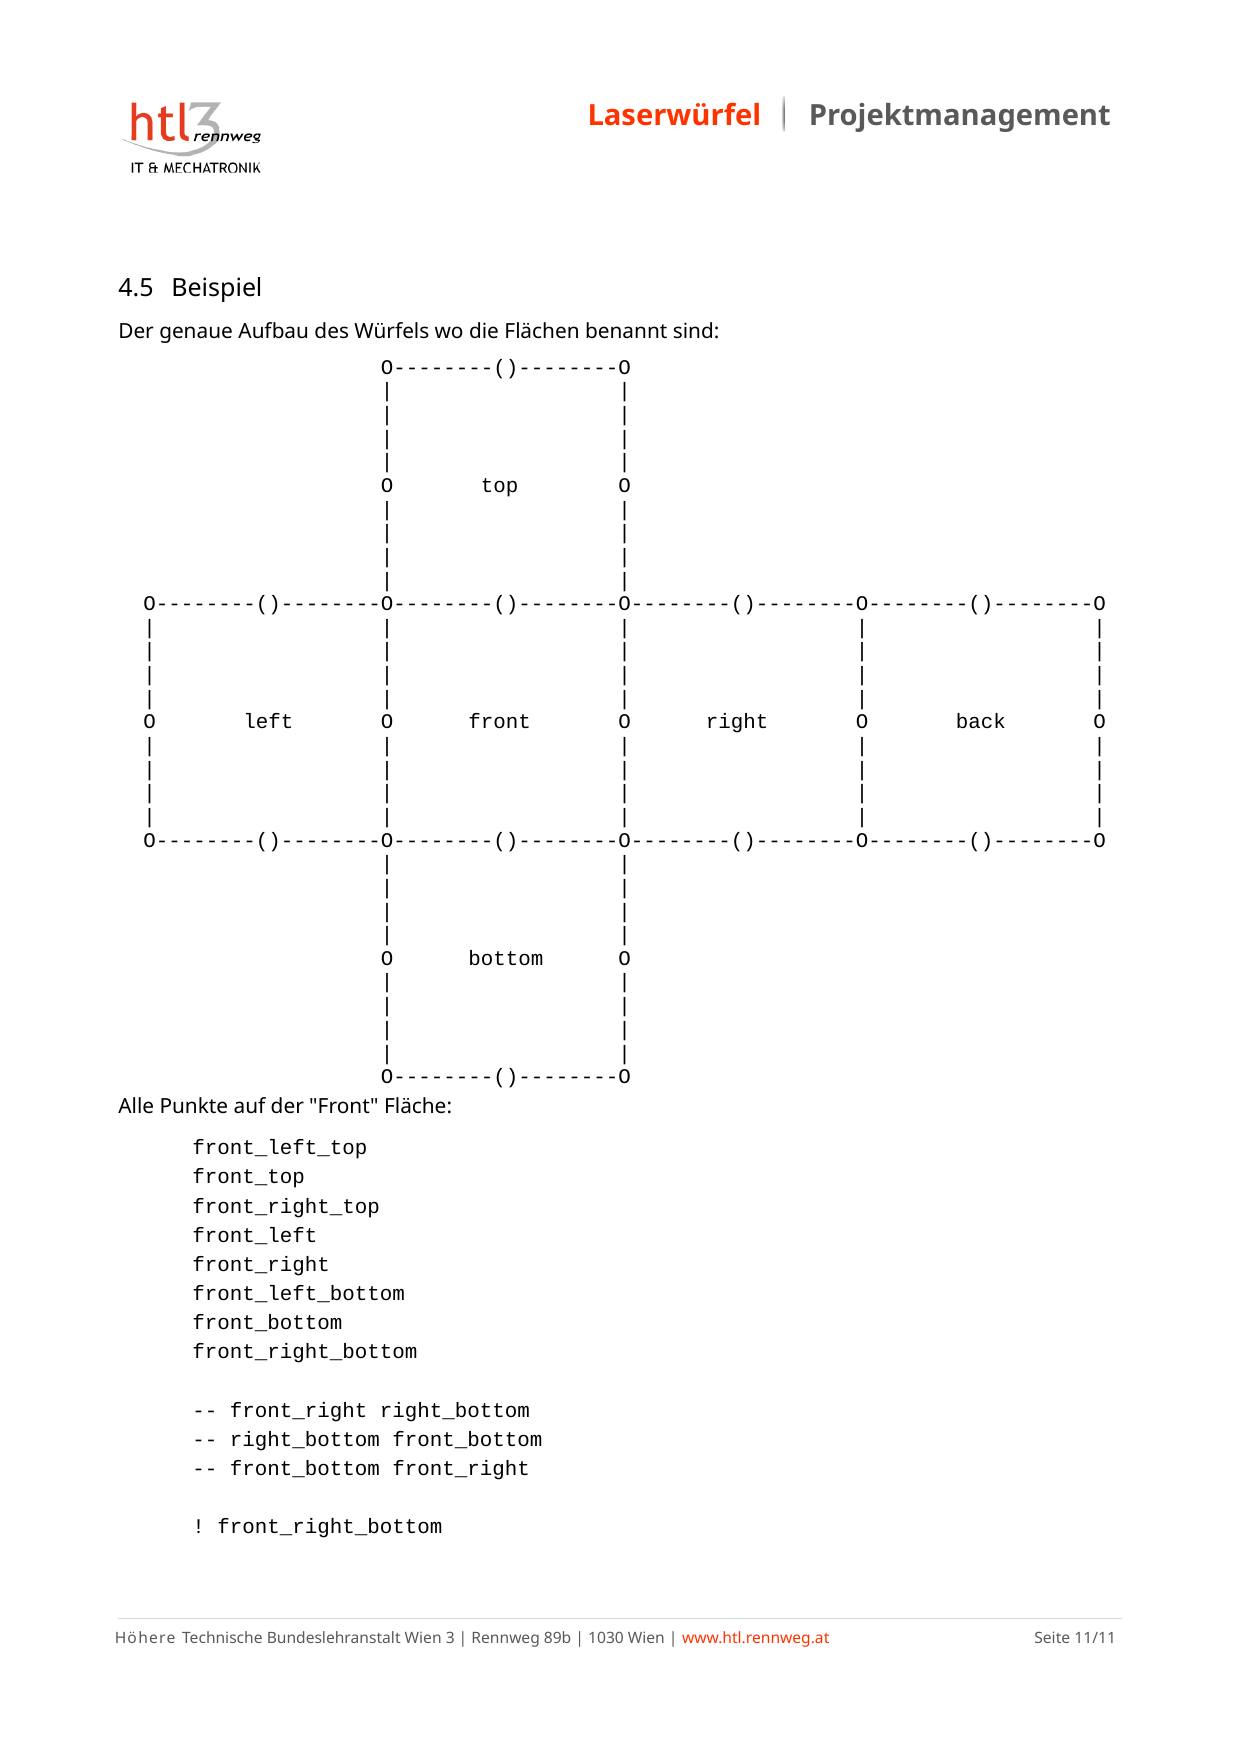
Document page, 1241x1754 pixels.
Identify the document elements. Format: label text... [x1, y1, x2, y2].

text | | [118, 428, 1122, 451]
text O bottom O [118, 948, 1122, 972]
text front_left_top front_top front_right_top front_left front_right front_left_bottom front_bottom front_right_bottom [118, 1131, 1122, 1365]
text O top O [118, 475, 1122, 499]
text | | | | | [118, 806, 1122, 830]
text O--------()--------O [118, 1066, 1122, 1090]
text | | | | | [118, 641, 1122, 664]
text | | [118, 972, 1122, 995]
text | | [118, 569, 1122, 593]
text | | [118, 522, 1122, 546]
text O--------()--------O [118, 357, 1122, 380]
text | | | | | [118, 688, 1122, 711]
text | | [118, 853, 1122, 877]
text | | [118, 404, 1122, 428]
text | | [118, 546, 1122, 569]
text | | | | | [118, 782, 1122, 806]
text | | [118, 877, 1122, 901]
text | | [118, 901, 1122, 924]
text | | | | | [118, 735, 1122, 759]
text O left O front O right O back O [118, 711, 1122, 735]
text | | | | | [118, 664, 1122, 688]
text | | [118, 499, 1122, 522]
subtitle Beispiel [118, 273, 1122, 303]
text Alle Punkte auf der "Front" Fläche: [118, 1090, 1122, 1119]
text O--------()--------O--------()--------O--------()--------O--------()--------O [118, 593, 1122, 617]
text | | | | | [118, 617, 1122, 641]
text | | [118, 924, 1122, 948]
text | | [118, 995, 1122, 1019]
text O--------()--------O--------()--------O--------()--------O--------()--------O [118, 830, 1122, 853]
text -- front_right right_bottom -- right_bottom front_bottom -- front_bottom front_right [118, 1394, 1122, 1481]
text | | [118, 1019, 1122, 1042]
text | | [118, 451, 1122, 475]
text ! front_right_bottom [118, 1511, 1122, 1540]
text | | [118, 1042, 1122, 1066]
text Der genaue Aufbau des Würfels wo die Flächen benannt sind: [118, 315, 1122, 344]
text | | [118, 380, 1122, 404]
text | | | | | [118, 759, 1122, 782]
